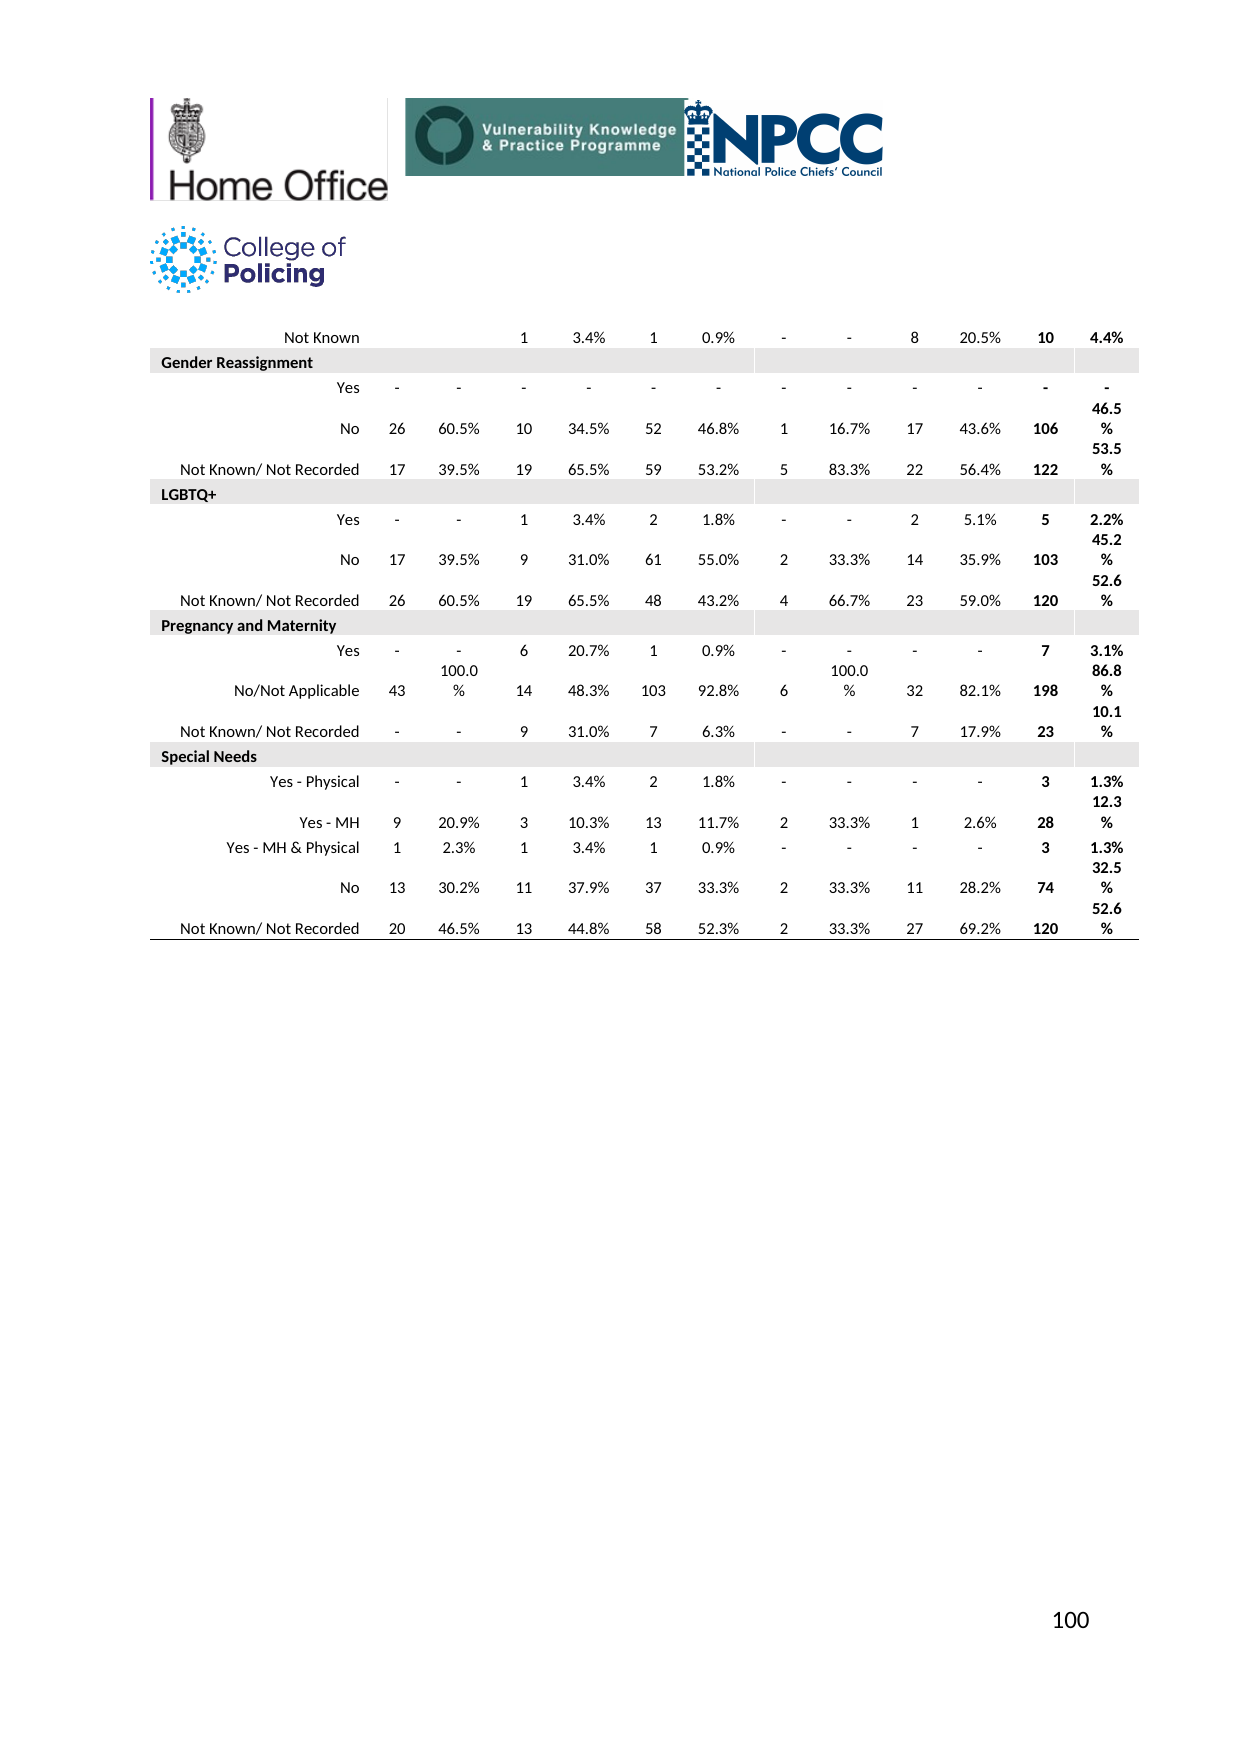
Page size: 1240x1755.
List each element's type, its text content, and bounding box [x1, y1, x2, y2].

table_cell 56.4% [944, 439, 1016, 479]
table_cell [944, 348, 1016, 373]
table_cell 33.3% [682, 857, 754, 898]
table_cell 1.3% [1075, 832, 1139, 857]
table_cell 9 [494, 529, 553, 570]
table_cell 1 [624, 832, 682, 857]
table_cell 7 [1016, 635, 1074, 660]
table_cell 3.4% [553, 767, 624, 792]
table_cell 86.8% [1075, 660, 1139, 701]
table_cell - [813, 701, 885, 742]
table_cell 33.3% [813, 792, 885, 832]
table_cell 4 [755, 570, 813, 610]
table_cell 17 [885, 398, 944, 438]
table_cell - [755, 635, 813, 660]
table_cell 83.3% [813, 439, 885, 479]
table_cell [682, 479, 754, 504]
table_cell 10 [1016, 323, 1074, 348]
table_cell 27 [885, 898, 944, 938]
table_cell 17 [371, 439, 423, 479]
table_cell 66.7% [813, 570, 885, 610]
table_cell 5 [1016, 504, 1074, 529]
table_cell 10.3% [553, 792, 624, 832]
table_cell 100.0% [813, 660, 885, 701]
table_cell - [423, 635, 494, 660]
table_cell - [423, 701, 494, 742]
table_cell 23 [885, 570, 944, 610]
table_cell 2.2% [1075, 504, 1139, 529]
table_cell [494, 348, 553, 373]
table_cell [423, 479, 494, 504]
table_cell 122 [1016, 439, 1074, 479]
table_cell 59 [624, 439, 682, 479]
table_cell 59.0% [944, 570, 1016, 610]
table_cell 37.9% [553, 857, 624, 898]
table_cell [813, 610, 885, 635]
table_cell 37 [624, 857, 682, 898]
table_cell 10 [494, 398, 553, 438]
table_cell 3 [494, 792, 553, 832]
table_cell 3.4% [553, 504, 624, 529]
table_cell 6.3% [682, 701, 754, 742]
table_cell - [755, 832, 813, 857]
table_cell 20.5% [944, 323, 1016, 348]
table_cell [755, 348, 813, 373]
table_cell - [755, 504, 813, 529]
table_cell - [371, 635, 423, 660]
table_cell 19 [494, 439, 553, 479]
table_cell - [423, 767, 494, 792]
table_cell 3 [1016, 832, 1074, 857]
table_cell 65.5% [553, 570, 624, 610]
table_cell [553, 742, 624, 767]
table_cell 22 [885, 439, 944, 479]
table_cell Gender Reassignment [150, 348, 371, 373]
table_cell - [371, 373, 423, 398]
table_cell [885, 479, 944, 504]
table_cell 3.4% [553, 832, 624, 857]
table_cell [813, 479, 885, 504]
table_cell 1 [624, 323, 682, 348]
table_cell - [755, 373, 813, 398]
table_cell 10.1% [1075, 701, 1139, 742]
table_cell 1.8% [682, 767, 754, 792]
table_cell [423, 742, 494, 767]
table_cell 61 [624, 529, 682, 570]
table_cell 19 [494, 570, 553, 610]
table_cell 9 [494, 701, 553, 742]
table_cell - [423, 373, 494, 398]
table_cell Yes - Physical [150, 767, 371, 792]
table_cell [682, 348, 754, 373]
table_cell 52.6% [1075, 898, 1139, 938]
table_cell [813, 348, 885, 373]
table_cell 31.0% [553, 701, 624, 742]
table_cell 1.3% [1075, 767, 1139, 792]
table_cell - [944, 767, 1016, 792]
table_cell [494, 742, 553, 767]
table_cell No [150, 529, 371, 570]
table_cell 43.6% [944, 398, 1016, 438]
table_cell [1016, 742, 1074, 767]
table_cell [944, 479, 1016, 504]
table_cell Not Known/ Not Recorded [150, 701, 371, 742]
table_cell - [371, 701, 423, 742]
table_cell 13 [494, 898, 553, 938]
table_cell 6 [755, 660, 813, 701]
table_cell [944, 742, 1016, 767]
table_cell 17 [371, 529, 423, 570]
table_cell 53.5% [1075, 439, 1139, 479]
table_cell [371, 323, 423, 348]
table_cell 7 [624, 701, 682, 742]
table_cell 26 [371, 570, 423, 610]
table_cell 1.8% [682, 504, 754, 529]
table_cell 14 [494, 660, 553, 701]
table_cell - [885, 767, 944, 792]
table_cell No/Not Applicable [150, 660, 371, 701]
table_cell [494, 610, 553, 635]
table_cell 1 [755, 398, 813, 438]
table_cell 1 [494, 767, 553, 792]
table_cell - [371, 767, 423, 792]
table_cell 52 [624, 398, 682, 438]
table_cell Yes - MH [150, 792, 371, 832]
table_cell Yes - MH & Physical [150, 832, 371, 857]
table_cell [755, 479, 813, 504]
table_cell 65.5% [553, 439, 624, 479]
table_cell 4.4% [1075, 323, 1139, 348]
table_cell [755, 610, 813, 635]
table_cell [885, 610, 944, 635]
table_cell 28.2% [944, 857, 1016, 898]
table_cell [755, 742, 813, 767]
table_cell 2.3% [423, 832, 494, 857]
table_cell - [553, 373, 624, 398]
table_cell [1016, 348, 1074, 373]
table_cell [423, 323, 494, 348]
table_cell 20.9% [423, 792, 494, 832]
table_cell 1 [371, 832, 423, 857]
table_cell - [813, 832, 885, 857]
table_cell 2 [624, 767, 682, 792]
table_cell [423, 610, 494, 635]
table_cell 16.7% [813, 398, 885, 438]
table_cell 6 [494, 635, 553, 660]
table_cell [944, 610, 1016, 635]
table_cell Special Needs [150, 742, 371, 767]
table_cell 48 [624, 570, 682, 610]
table_cell 58 [624, 898, 682, 938]
table_cell 33.3% [813, 529, 885, 570]
table_cell 39.5% [423, 439, 494, 479]
table_cell 74 [1016, 857, 1074, 898]
table_cell - [944, 635, 1016, 660]
table_cell - [885, 373, 944, 398]
table_cell 103 [1016, 529, 1074, 570]
table_cell [371, 348, 423, 373]
table_cell 0.9% [682, 323, 754, 348]
table_cell 11 [885, 857, 944, 898]
table_cell 17.9% [944, 701, 1016, 742]
table_cell 43 [371, 660, 423, 701]
table_cell [624, 742, 682, 767]
table_cell 2 [624, 504, 682, 529]
table_cell 2 [885, 504, 944, 529]
table_cell [624, 479, 682, 504]
table_cell 82.1% [944, 660, 1016, 701]
table_cell 52.6% [1075, 570, 1139, 610]
table_cell 11 [494, 857, 553, 898]
table_cell 5.1% [944, 504, 1016, 529]
table_cell 0.9% [682, 832, 754, 857]
table_cell - [944, 832, 1016, 857]
table_cell [624, 610, 682, 635]
table_cell 14 [885, 529, 944, 570]
table_cell 33.3% [813, 898, 885, 938]
table_cell 120 [1016, 898, 1074, 938]
table_cell 53.2% [682, 439, 754, 479]
table_cell 28 [1016, 792, 1074, 832]
table_cell - [494, 373, 553, 398]
table_cell - [423, 504, 494, 529]
table_cell 30.2% [423, 857, 494, 898]
table_cell No [150, 398, 371, 438]
table_cell 0.9% [682, 635, 754, 660]
table_cell 1 [624, 635, 682, 660]
table_cell [1075, 742, 1139, 767]
table_cell 44.8% [553, 898, 624, 938]
table_cell - [1016, 373, 1074, 398]
table_cell 20.7% [553, 635, 624, 660]
table_cell 92.8% [682, 660, 754, 701]
table_cell 13 [371, 857, 423, 898]
table_cell 2 [755, 529, 813, 570]
table_cell 3 [1016, 767, 1074, 792]
table_cell - [813, 504, 885, 529]
table_cell [813, 742, 885, 767]
table_cell 32.5% [1075, 857, 1139, 898]
table_cell 1 [885, 792, 944, 832]
table_cell - [813, 323, 885, 348]
table_cell 34.5% [553, 398, 624, 438]
table_cell 43.2% [682, 570, 754, 610]
table_cell - [755, 767, 813, 792]
table_cell 1 [494, 504, 553, 529]
table_cell - [885, 832, 944, 857]
table_cell - [813, 767, 885, 792]
table_cell 48.3% [553, 660, 624, 701]
table_cell [1075, 348, 1139, 373]
table_cell [1016, 479, 1074, 504]
table_cell - [624, 373, 682, 398]
table_cell 69.2% [944, 898, 1016, 938]
table_cell 2 [755, 898, 813, 938]
table_cell Not Known/ Not Recorded [150, 570, 371, 610]
table_cell 106 [1016, 398, 1074, 438]
table_cell [1075, 479, 1139, 504]
table_cell Not Known/ Not Recorded [150, 898, 371, 938]
table_cell 46.8% [682, 398, 754, 438]
table_cell 32 [885, 660, 944, 701]
table_cell 5 [755, 439, 813, 479]
table_cell 45.2% [1075, 529, 1139, 570]
table_cell 1 [494, 323, 553, 348]
table_cell - [944, 373, 1016, 398]
table_cell 46.5% [1075, 398, 1139, 438]
table_cell [682, 610, 754, 635]
table_cell 12.3% [1075, 792, 1139, 832]
table_cell 55.0% [682, 529, 754, 570]
table_cell 103 [624, 660, 682, 701]
table_cell Pregnancy and Maternity [150, 610, 371, 635]
table_cell [624, 348, 682, 373]
table_cell 2.6% [944, 792, 1016, 832]
table_cell [371, 742, 423, 767]
table_cell 39.5% [423, 529, 494, 570]
table_cell [371, 479, 423, 504]
table_cell Not Known [150, 323, 371, 348]
table_cell 3.1% [1075, 635, 1139, 660]
table_cell - [755, 323, 813, 348]
table_cell [885, 742, 944, 767]
table_cell LGBTQ+ [150, 479, 371, 504]
table_cell No [150, 857, 371, 898]
table_cell - [682, 373, 754, 398]
table_cell 3.4% [553, 323, 624, 348]
table_cell 20 [371, 898, 423, 938]
table_cell [423, 348, 494, 373]
table_cell - [371, 504, 423, 529]
table_cell 60.5% [423, 398, 494, 438]
table_cell - [755, 701, 813, 742]
table_cell [1075, 610, 1139, 635]
table_cell 198 [1016, 660, 1074, 701]
table_cell 13 [624, 792, 682, 832]
table_cell [553, 610, 624, 635]
table_cell - [813, 635, 885, 660]
table_cell [885, 348, 944, 373]
table_cell - [885, 635, 944, 660]
table_cell 26 [371, 398, 423, 438]
table_cell [553, 348, 624, 373]
table_cell Yes [150, 635, 371, 660]
table_cell [1016, 610, 1074, 635]
table_cell [682, 742, 754, 767]
table_cell Yes [150, 373, 371, 398]
table_cell 120 [1016, 570, 1074, 610]
table_cell 8 [885, 323, 944, 348]
table_cell 100.0% [423, 660, 494, 701]
table_cell 60.5% [423, 570, 494, 610]
table_cell 11.7% [682, 792, 754, 832]
table_cell 52.3% [682, 898, 754, 938]
table_cell 31.0% [553, 529, 624, 570]
table_cell [371, 610, 423, 635]
table_cell Yes [150, 504, 371, 529]
table_cell - [813, 373, 885, 398]
table_cell [553, 479, 624, 504]
table_cell 7 [885, 701, 944, 742]
table_cell 9 [371, 792, 423, 832]
table_cell 2 [755, 792, 813, 832]
table_cell 35.9% [944, 529, 1016, 570]
table_cell - [1075, 373, 1139, 398]
table_cell Not Known/ Not Recorded [150, 439, 371, 479]
table_cell [494, 479, 553, 504]
table_cell 23 [1016, 701, 1074, 742]
table_cell 1 [494, 832, 553, 857]
table_cell 46.5% [423, 898, 494, 938]
table_cell 33.3% [813, 857, 885, 898]
table_cell 2 [755, 857, 813, 898]
